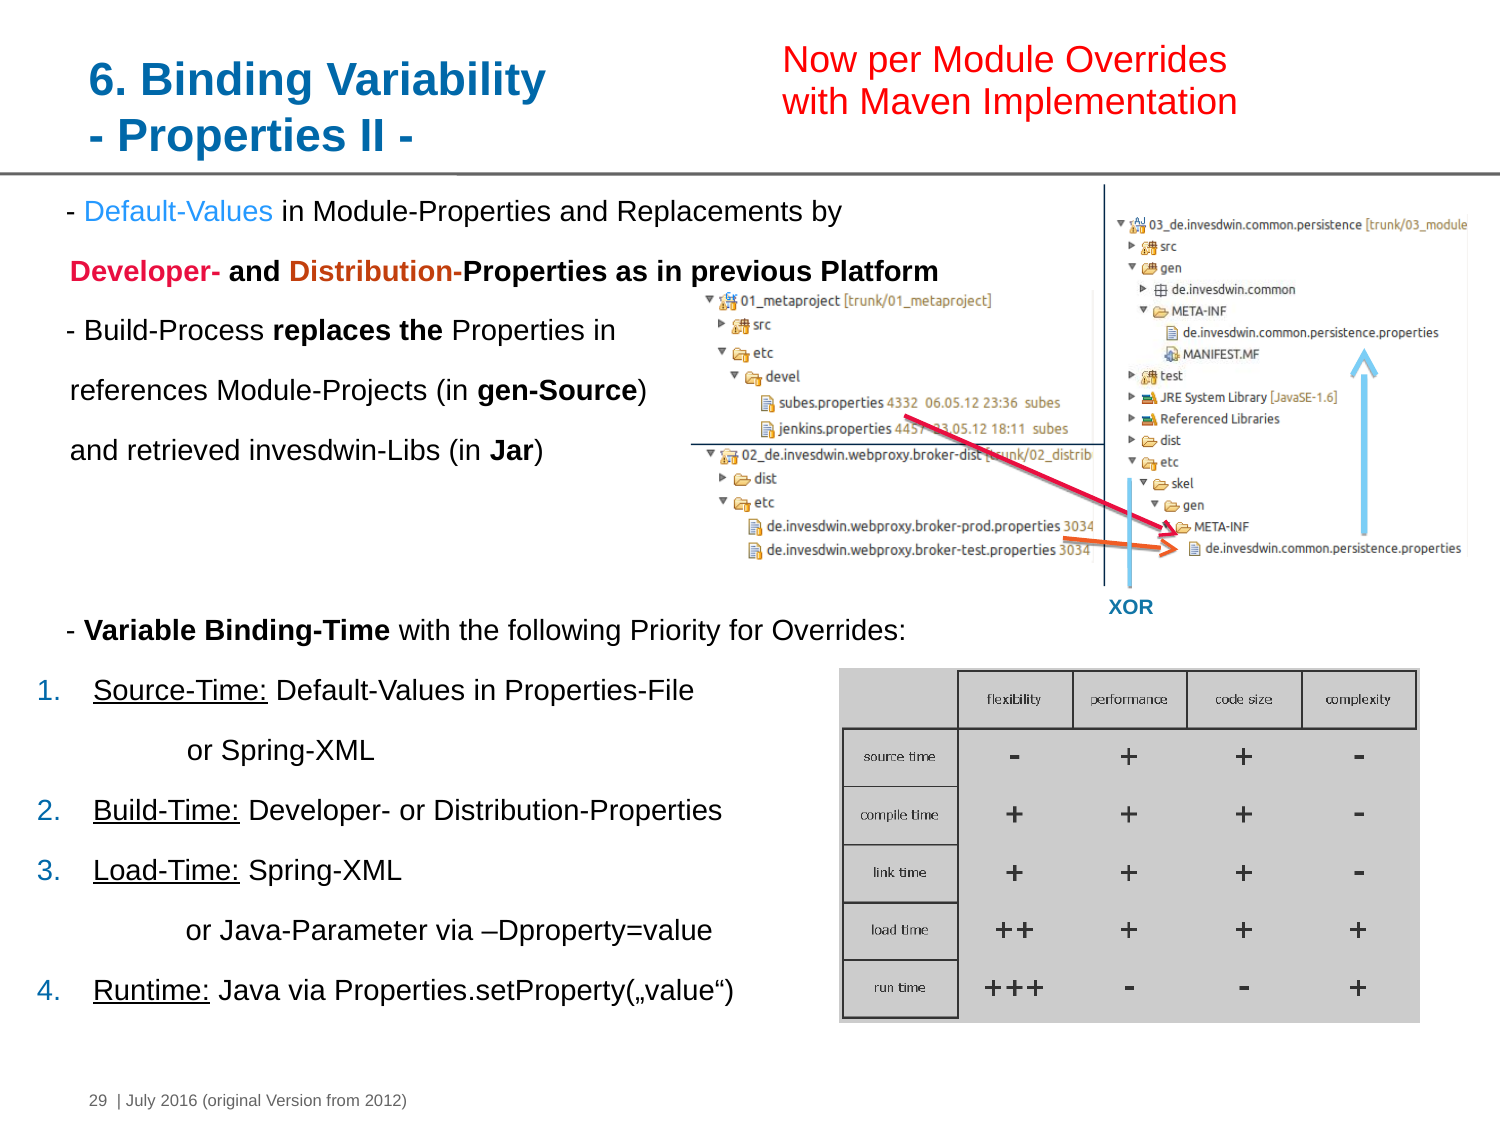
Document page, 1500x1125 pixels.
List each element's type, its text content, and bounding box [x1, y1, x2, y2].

picture [1162, 524, 1171, 533]
text_box - Default-Values in Module-Properties and Replacements by Developer- and Distribution-Properties as in previous Platform - Build-Process replaces the Properties in references Module-Projects (in gen-Source) and retrieved invesdwin-Libs (in Jar) - Variable Binding-Time with the following Priority for Overrides: Source-Time: Default-Values in Properties-File or Spring-XML Build-Time: Developer- or Distribution-Properties Load-Time: Spring-XML or Java-Parameter via –Dproperty=value Runtime: Java via Properties.setProperty(„value“) [22, 184, 1416, 1014]
title 6. Binding Variability - Properties II - [0, 40, 1223, 168]
picture [1132, 548, 1160, 557]
picture [1106, 214, 1468, 557]
picture [1132, 518, 1168, 545]
picture [839, 668, 1420, 1023]
picture [1160, 543, 1170, 553]
picture [1106, 545, 1127, 557]
text_box Now per Module Overrides with Maven Implementation [767, 31, 1420, 130]
text_box XOR [1093, 586, 1169, 626]
picture [1106, 507, 1127, 542]
